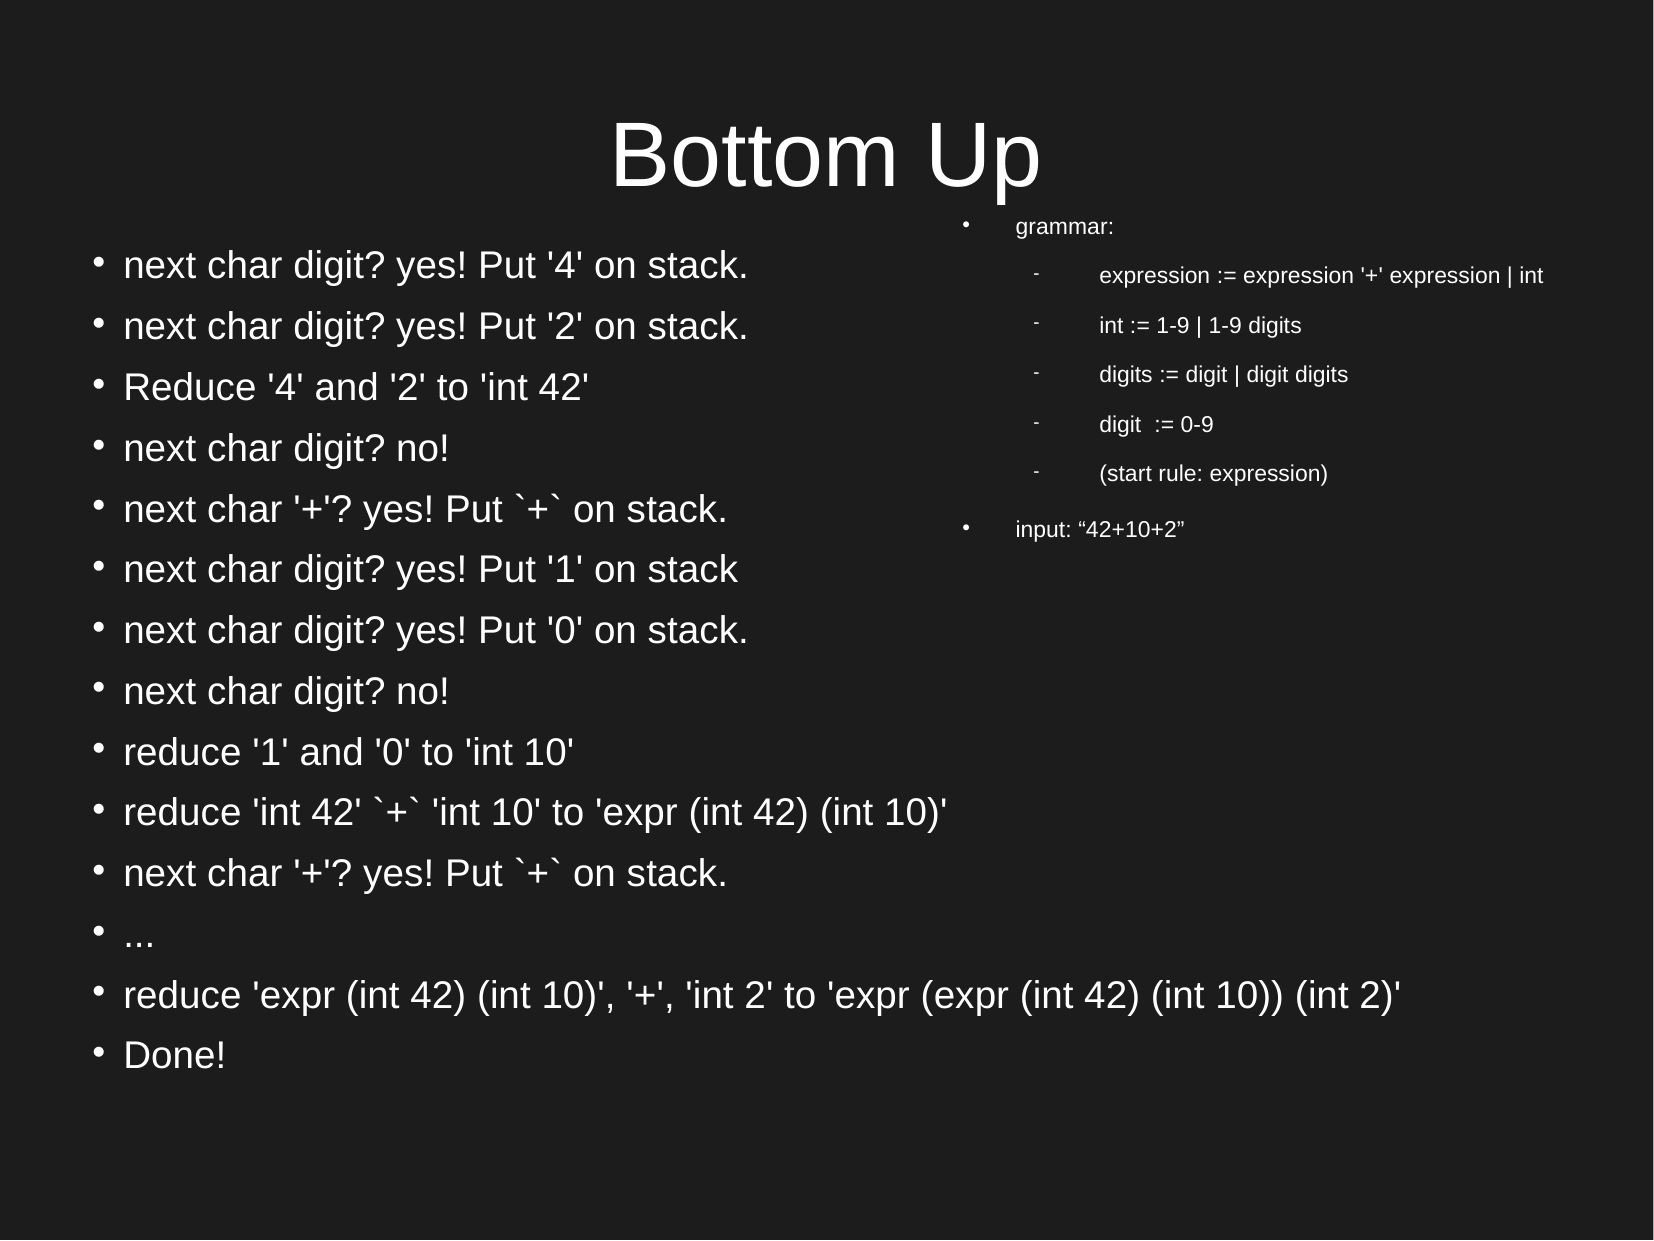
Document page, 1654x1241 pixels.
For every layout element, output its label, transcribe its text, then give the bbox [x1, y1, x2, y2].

title Bottom Up [82, 49, 1571, 240]
text_box grammar: expression := expression '+' expression | int int := 1-9 | 1-9 digits digits := digit | digit digits digit := 0-9 (start rule: expression) input: “42+10+2” [945, 209, 1616, 430]
list next char digit? yes! Put '4' on stack. next char digit? yes! Put '2' on stack. Reduce '4' and '2' to 'int 42' next char digit? no! next char '+'? yes! Put `+` on stack. next char digit? yes! Put '1' on stack next char digit? yes! Put '0' on stack. next char digit? no! reduce '1' and '0' to 'int 10' reduce 'int 42' `+` 'int 10' to 'expr (int 42) (int 10)' next char '+'? yes! Put `+` on stack. ... reduce 'expr (int 42) (int 10)', '+', 'int 2' to 'expr (expr (int 42) (int 10)) (int 2)' Done! [82, 240, 1571, 1081]
